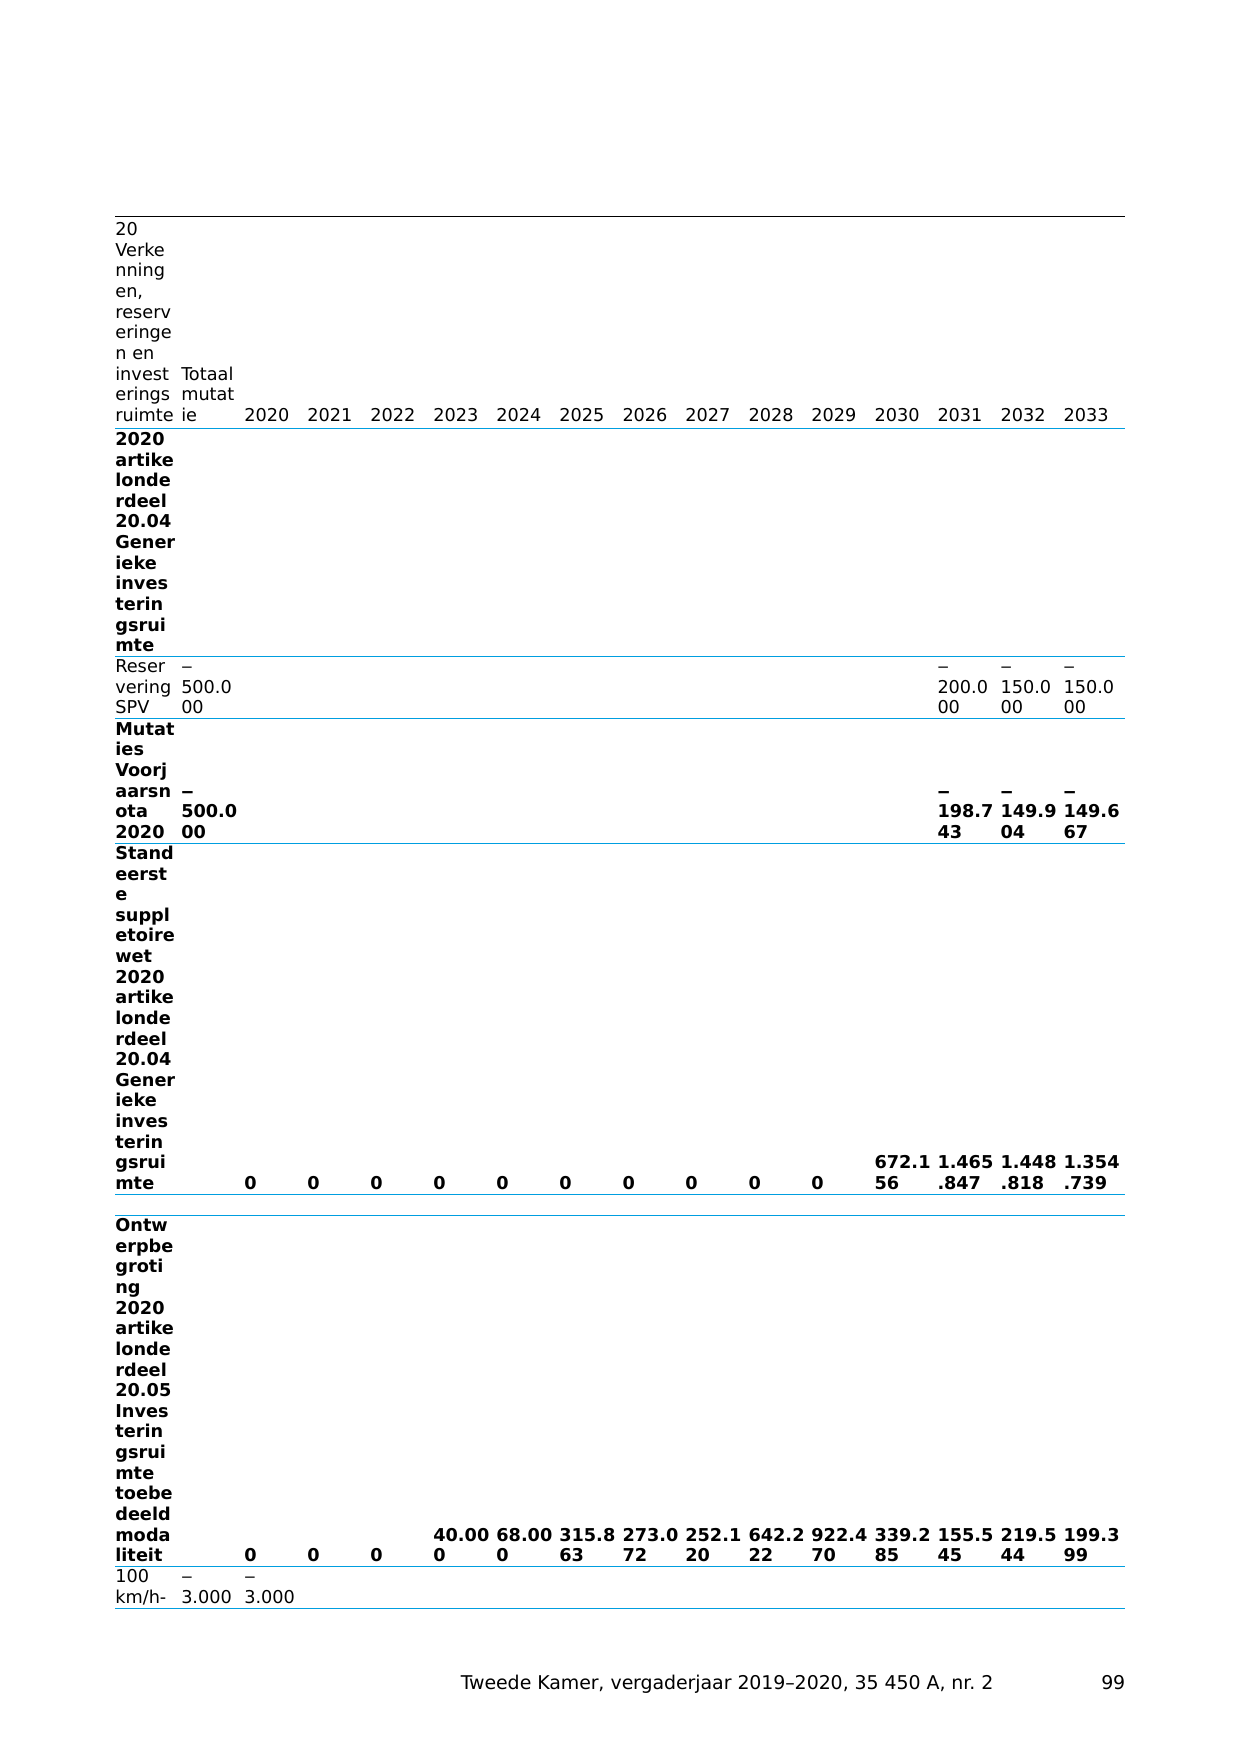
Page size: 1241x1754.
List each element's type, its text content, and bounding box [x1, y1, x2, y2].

table_cell 199.399 [1060, 1216, 1125, 1566]
table_cell [178, 1195, 241, 1215]
table_cell ‒ 149.904 [998, 719, 1060, 842]
table_cell [871, 1567, 934, 1608]
table_cell [493, 429, 556, 656]
table_cell 2032 [998, 217, 1060, 428]
table_cell [808, 1195, 871, 1215]
table_cell 2020 artikelonderdeel 20.04 Generieke investeringsruimte [115, 429, 178, 656]
table_cell [556, 1195, 619, 1215]
table_cell [682, 1195, 745, 1215]
table_cell 0 [619, 844, 682, 1193]
table_cell [493, 1195, 556, 1215]
table_cell [430, 657, 493, 718]
table_cell 0 [304, 1216, 367, 1566]
table_cell 2030 [871, 217, 934, 428]
table_cell 2024 [493, 217, 556, 428]
table_header Artikel 20 Verkenningen, reserveringen en investeringsruimte [115, 191, 1125, 216]
table_cell [556, 429, 619, 656]
table_cell 252.120 [682, 1216, 745, 1566]
table_cell 0 [493, 844, 556, 1193]
table_cell [367, 1567, 430, 1608]
table_cell [493, 1567, 556, 1608]
table_cell [934, 1567, 997, 1608]
table_cell 1.354.739 [1060, 844, 1125, 1193]
table_cell 2022 [367, 217, 430, 428]
table_cell 2033 [1060, 217, 1125, 428]
table_cell [304, 429, 367, 656]
table_cell [241, 657, 304, 718]
table_cell [745, 1195, 808, 1215]
table_cell 0 [241, 844, 304, 1193]
table_cell [556, 719, 619, 842]
table_cell 2031 [934, 217, 997, 428]
table_cell [367, 719, 430, 842]
table_cell 100 km/h- [115, 1567, 178, 1608]
table_cell [682, 429, 745, 656]
table_cell ‒ 150.000 [1060, 657, 1125, 718]
table_cell 0 [367, 1216, 430, 1566]
table_cell [871, 429, 934, 656]
table_cell 2023 [430, 217, 493, 428]
table_cell 2027 [682, 217, 745, 428]
table_cell [430, 719, 493, 842]
table_cell [178, 1216, 241, 1566]
table_cell [619, 657, 682, 718]
table_cell [998, 1195, 1060, 1215]
table_cell 20 Verkenningen, reserveringen en investeringsruimte [115, 217, 178, 428]
table_cell [241, 719, 304, 842]
table_cell [808, 1567, 871, 1608]
table_cell 155.545 [934, 1216, 997, 1566]
table_cell [1060, 1567, 1125, 1608]
table_cell [493, 657, 556, 718]
table_cell [619, 719, 682, 842]
table_cell [178, 429, 241, 656]
table_cell 1.465.847 [934, 844, 997, 1193]
table_cell [493, 719, 556, 842]
table_cell [871, 1195, 934, 1215]
table_cell [367, 657, 430, 718]
table_cell 0 [367, 844, 430, 1193]
table_cell 2025 [556, 217, 619, 428]
table_cell ‒ 150.000 [998, 657, 1060, 718]
table_cell Stand eerste suppletoire wet 2020 artikelonderdeel 20.04 Generieke investeringsruimte [115, 844, 178, 1193]
table_cell [808, 429, 871, 656]
table_cell 672.156 [871, 844, 934, 1193]
table_cell [682, 719, 745, 842]
table_cell [115, 1195, 178, 1215]
table_cell 642.222 [745, 1216, 808, 1566]
table_cell 2020 [241, 217, 304, 428]
table_cell 40.000 [430, 1216, 493, 1566]
table_cell ‒ 200.000 [934, 657, 997, 718]
table_cell 2028 [745, 217, 808, 428]
table_cell 0 [682, 844, 745, 1193]
table_cell [1060, 1195, 1125, 1215]
table_cell [304, 1567, 367, 1608]
table_cell [619, 429, 682, 656]
table_cell [556, 657, 619, 718]
table_cell ‒ 149.667 [1060, 719, 1125, 842]
table_cell 922.470 [808, 1216, 871, 1566]
table_cell 0 [808, 844, 871, 1193]
table_cell ‒ 500.000 [178, 657, 241, 718]
table_cell [430, 1567, 493, 1608]
table_cell [241, 429, 304, 656]
table_cell [304, 1195, 367, 1215]
table_cell [430, 429, 493, 656]
table_cell Reservering SPV [115, 657, 178, 718]
table_cell [745, 429, 808, 656]
table_cell 1.448.818 [998, 844, 1060, 1193]
table_cell 68.000 [493, 1216, 556, 1566]
table_cell [745, 1567, 808, 1608]
table_cell 0 [745, 844, 808, 1193]
table_cell ‒ 3.000 [241, 1567, 304, 1608]
table_cell 2026 [619, 217, 682, 428]
table_cell 0 [241, 1216, 304, 1566]
table_cell 0 [556, 844, 619, 1193]
table_cell 2029 [808, 217, 871, 428]
table_cell [178, 844, 241, 1193]
table_cell [682, 657, 745, 718]
table_cell 273.072 [619, 1216, 682, 1566]
table_cell [871, 719, 934, 842]
table_cell 219.544 [998, 1216, 1060, 1566]
table_cell 0 [304, 844, 367, 1193]
table_cell Ontwerpbegroting 2020 artikelonderdeel 20.05 Investeringsruimte toebedeeld modaliteit [115, 1216, 178, 1566]
table_cell Mutaties Voorjaarsnota 2020 [115, 719, 178, 842]
table_cell [998, 1567, 1060, 1608]
table_cell [934, 429, 997, 656]
table_cell [871, 657, 934, 718]
table_cell 0 [430, 844, 493, 1193]
table_cell [556, 1567, 619, 1608]
table_cell [367, 429, 430, 656]
table_cell [808, 657, 871, 718]
table_cell [745, 719, 808, 842]
table_cell [304, 657, 367, 718]
table_cell [745, 657, 808, 718]
table_cell [682, 1567, 745, 1608]
table_cell ‒ 198.743 [934, 719, 997, 842]
table_cell [367, 1195, 430, 1215]
table_cell 315.863 [556, 1216, 619, 1566]
table_cell ‒ 500.000 [178, 719, 241, 842]
table_cell [619, 1195, 682, 1215]
table_cell Totaal mutatie [178, 217, 241, 428]
table_cell [241, 1195, 304, 1215]
table_cell [1060, 429, 1125, 656]
table_cell [619, 1567, 682, 1608]
table_cell 2021 [304, 217, 367, 428]
table_cell [304, 719, 367, 842]
table_cell ‒ 3.000 [178, 1567, 241, 1608]
table_cell [934, 1195, 997, 1215]
table_cell 339.285 [871, 1216, 934, 1566]
table_cell [808, 719, 871, 842]
table_cell [998, 429, 1060, 656]
table_cell [430, 1195, 493, 1215]
